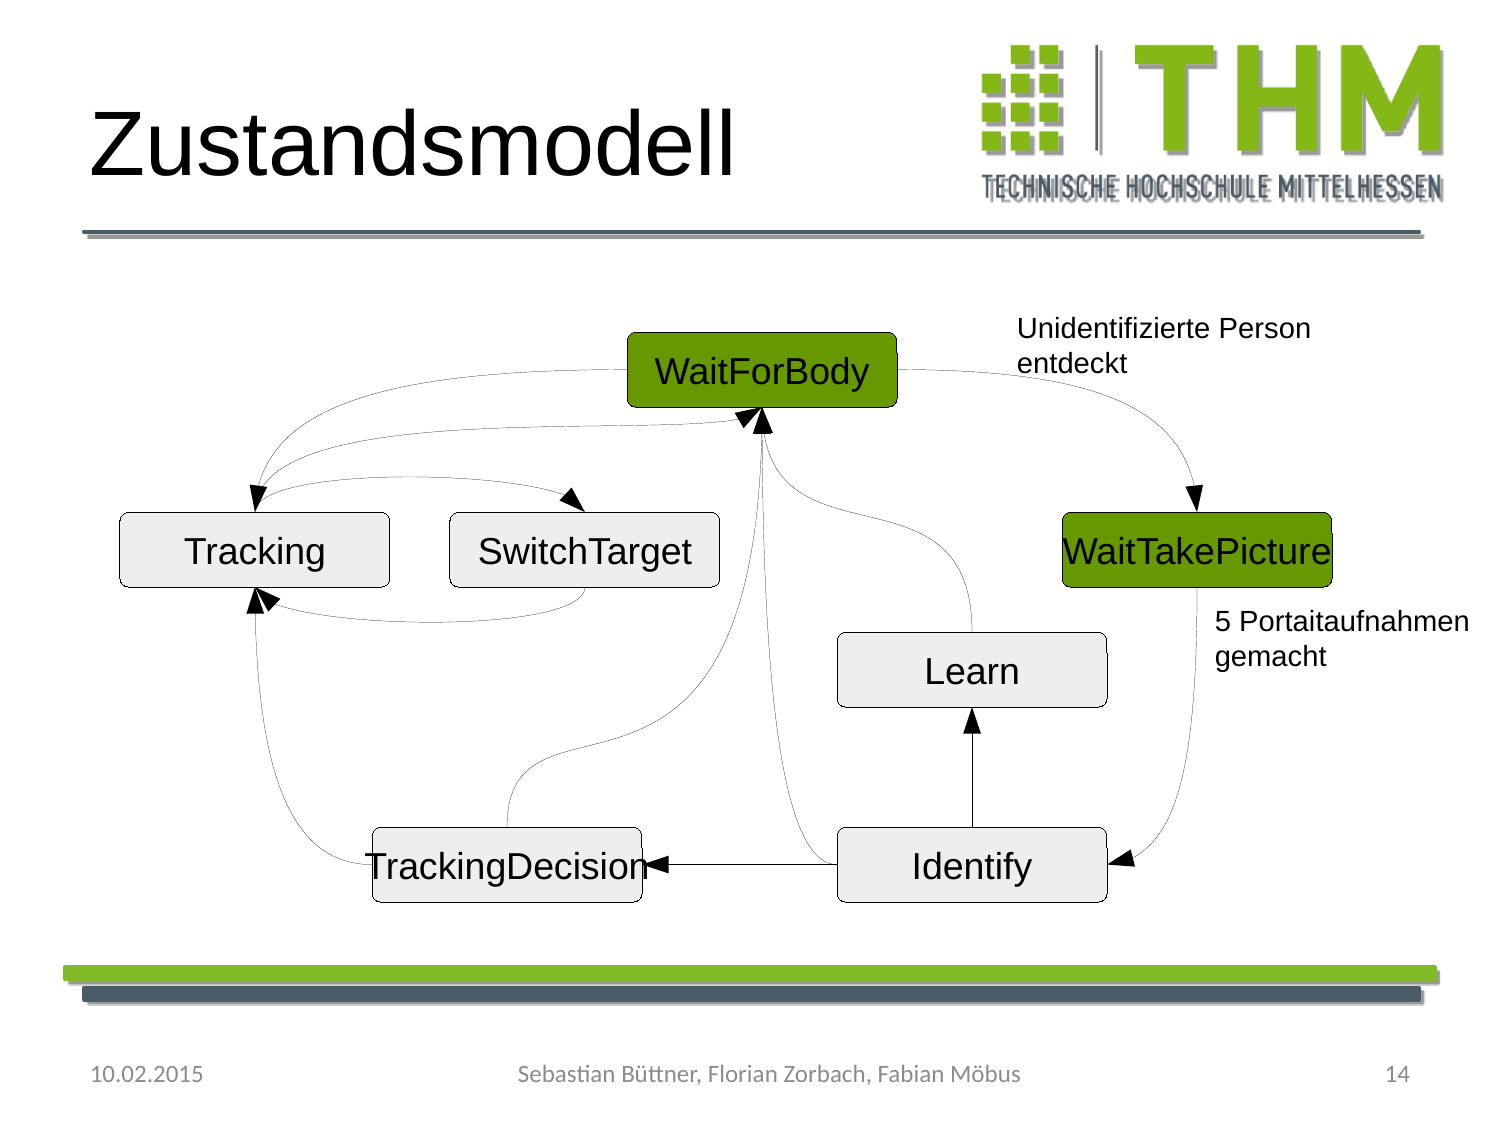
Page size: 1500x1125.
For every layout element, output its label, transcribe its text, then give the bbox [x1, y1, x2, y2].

text_box [1074, 1042, 1425, 1103]
text_box 5 Portaitaufnahmen gemacht [1199, 594, 1500, 675]
text_box Unidentifizierte Person entdeckt [1002, 302, 1347, 383]
text_box Zustandsmodell [75, 45, 1425, 233]
text_box Identify [837, 827, 1108, 903]
text_box WaitForBody [627, 332, 898, 408]
text_box TrackingDecision [372, 827, 643, 903]
text_box Tracking [119, 512, 390, 588]
picture [974, 30, 1448, 208]
text_box Sebastian Büttner, Florian Zorbach, Fabian Möbus [490, 1042, 1051, 1103]
text_box Learn [837, 632, 1108, 708]
text_box SwitchTarget [449, 512, 720, 588]
text_box WaitTakePicture [1062, 512, 1333, 588]
text_box 10.02.2015 [74, 1042, 425, 1103]
